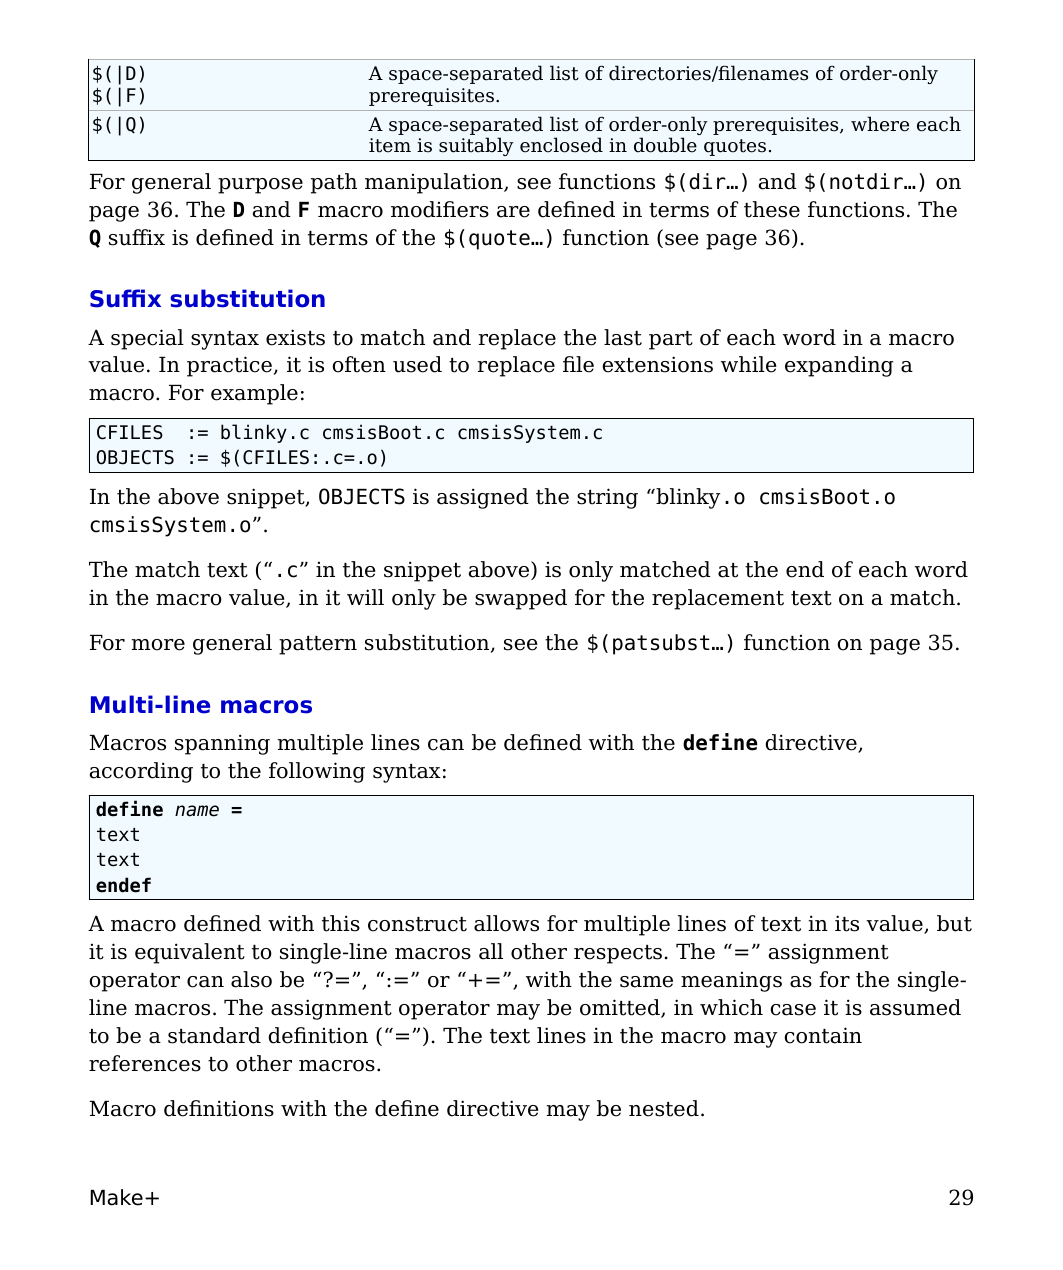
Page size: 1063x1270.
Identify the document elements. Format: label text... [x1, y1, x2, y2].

text define name = [90, 796, 973, 820]
text A macro defined with this construct allows for multiple lines of text in its value, but it is equivalent to single-line macros all other respects. The “=” assignment operator can also be “?=”, “:=” or “+=”, with the same meanings as for the single-line macros. The assignment operator may be omitted, in which case it is assumed to be a standard definition (“=”). The text lines in the macro may contain references to other macros. [88, 912, 974, 1076]
text OBJECTS := $(CFILES:.c=.o) [90, 443, 973, 472]
text The match text (“.c” in the snippet above) is only matched at the end of each word in the macro value, in it will only be swapped for the replacement text on a match. [88, 558, 974, 610]
text For general purpose path manipulation, see functions $(dir…) and $(notdir…) on page 35. The D and F macro modifiers are defined in terms of these functions. The Q suffix is defined in terms of the $(quote…) function (see page 35). [88, 170, 974, 250]
table_cell A space-separated list of order-only prerequisites, where each item is suitably enclosed in double quotes. [366, 111, 974, 160]
subtitle Multi-line macros [88, 692, 974, 718]
table_cell $(|D) $(|F) [89, 60, 177, 110]
text text [90, 846, 973, 871]
text Macro definitions with the define directive may be nested. [88, 1097, 974, 1121]
text text [90, 820, 973, 846]
table_cell [177, 111, 366, 160]
text endef [90, 871, 973, 899]
text A special syntax exists to match and replace the last part of each word in a macro value. In practice, it is often used to replace file extensions while expanding a macro. For example: [88, 326, 974, 405]
subtitle Suffix substitution [88, 286, 974, 313]
table_cell A space-separated list of directories/filenames of order-only prerequisites. [366, 60, 974, 110]
text Macros spanning multiple lines can be defined with the define directive, according to the following syntax: [88, 731, 974, 783]
text For more general pattern substitution, see the $(patsubst…) function on page 34. [88, 631, 974, 656]
table_cell [177, 60, 366, 110]
text In the above snippet, OBJECTS is assigned the string “blinky.o cmsisBoot.o cmsisSystem.o”. [88, 485, 974, 537]
text CFILES := blinky.c cmsisBoot.c cmsisSystem.c [90, 419, 973, 443]
table_cell $(|Q) [89, 111, 177, 160]
